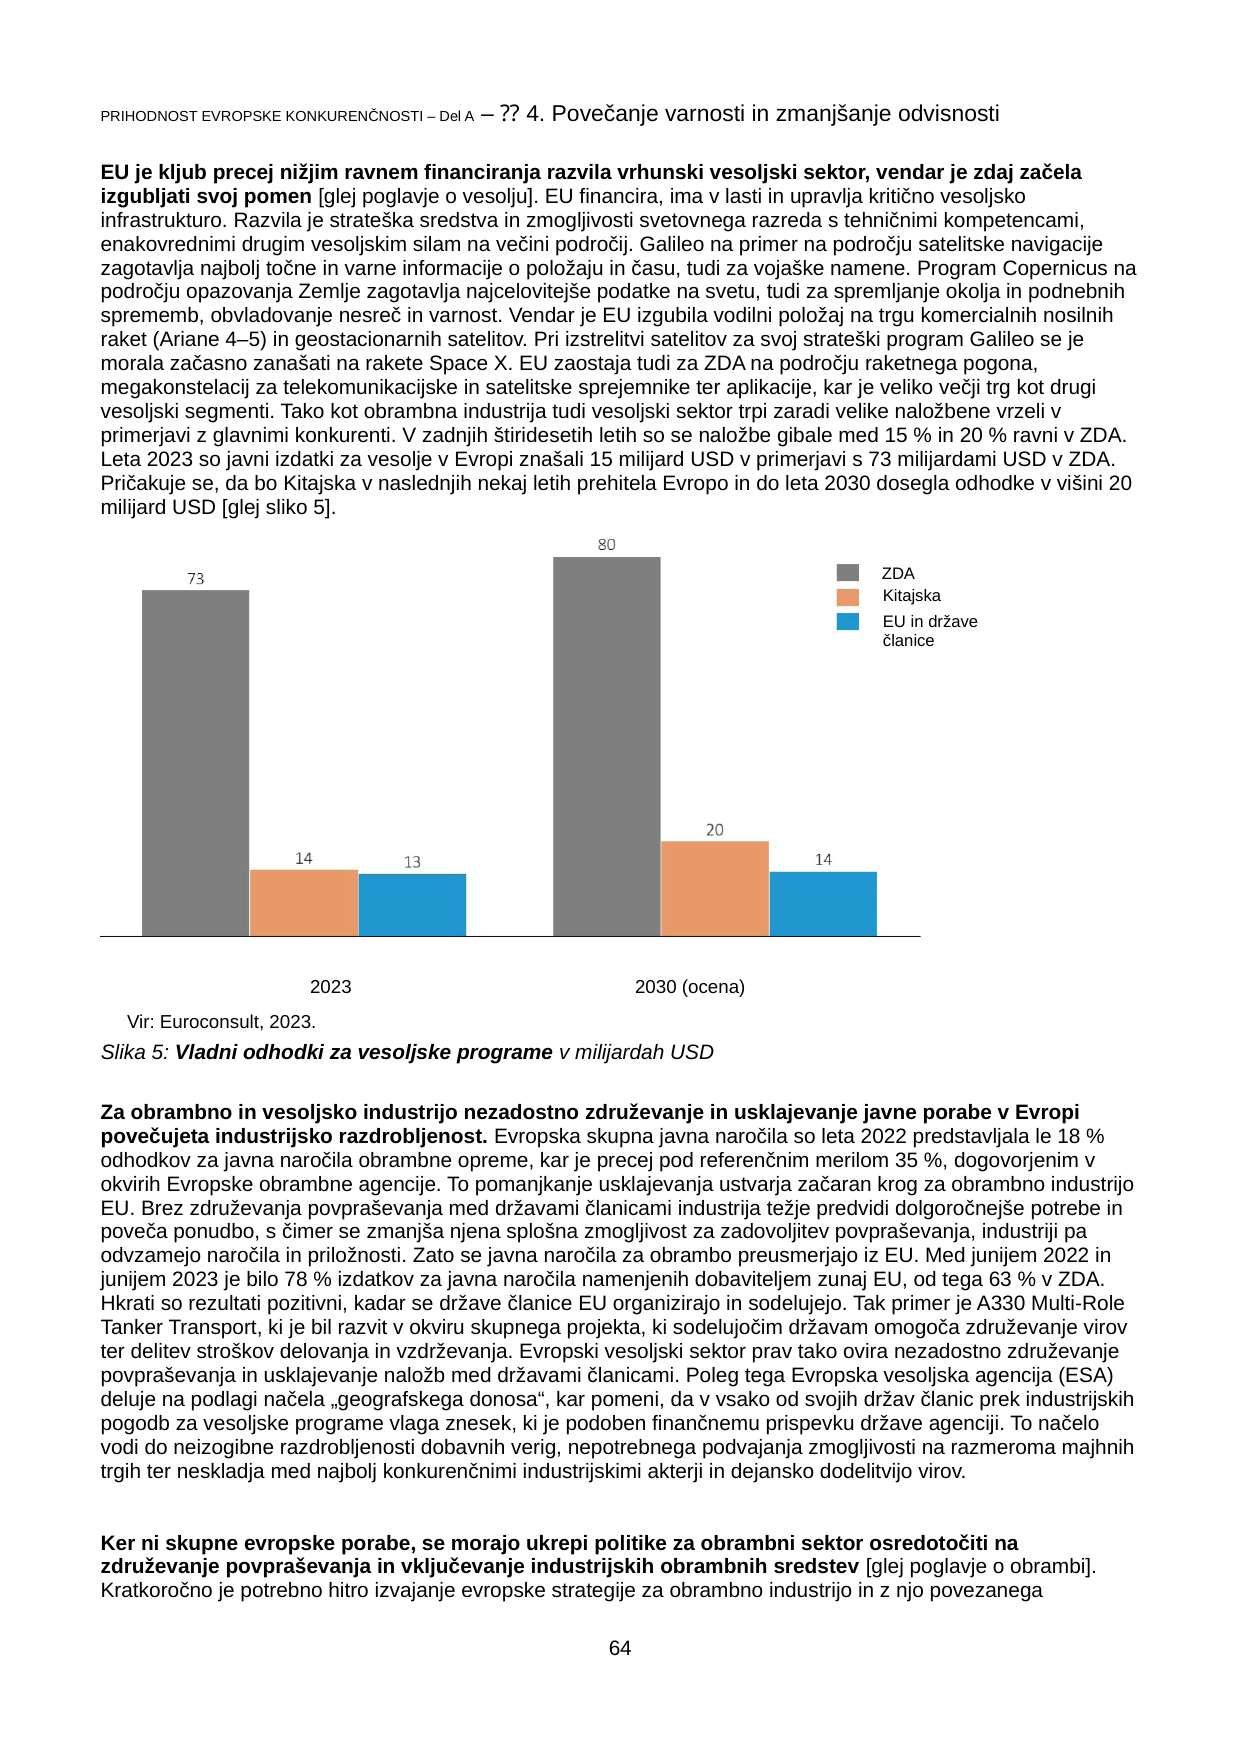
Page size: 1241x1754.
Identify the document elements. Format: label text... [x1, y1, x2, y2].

text EU je kljub precej nižjim ravnem financiranja razvila vrhunski vesoljski sektor, vendar je zdaj začela izgubljati svoj pomen [glej poglavje o vesolju]. EU financira, ima v lasti in upravlja kritično vesoljsko infrastrukturo. Razvila je strateška sredstva in zmogljivosti svetovnega razreda s tehničnimi kompetencami, enakovrednimi drugim vesoljskim silam na večini področij. Galileo na primer na področju satelitske navigacije zagotavlja najbolj točne in varne informacije o položaju in času, tudi za vojaške namene. Program Copernicus na področju opazovanja Zemlje zagotavlja najcelovitejše podatke na svetu, tudi za spremljanje okolja in podnebnih sprememb, obvladovanje nesreč in varnost. Vendar je EU izgubila vodilni položaj na trgu komercialnih nosilnih raket (Ariane 4–5) in geostacionarnih satelitov. Pri izstrelitvi satelitov za svoj strateški program Galileo se je morala začasno zanašati na rakete Space X. EU zaostaja tudi za ZDA na področju raketnega pogona, megakonstelacij za telekomunikacijske in satelitske sprejemnike ter aplikacije, kar je veliko večji trg kot drugi vesoljski segmenti. Tako kot obrambna industrija tudi vesoljski sektor trpi zaradi velike naložbene vrzeli v primerjavi z glavnimi konkurenti. V zadnjih štiridesetih letih so se naložbe gibale med 15 % in 20 % ravni v ZDA. Leta 2023 so javni izdatki za vesolje v Evropi znašali 15 milijard USD v primerjavi s 73 milijardami USD v ZDA. Pričakuje se, da bo Kitajska v naslednjih nekaj letih prehitela Evropo in do leta 2030 dosegla odhodke v višini 20 milijard USD [glej sliko 5]. [100, 159, 1140, 519]
picture [100, 531, 1004, 944]
text Za obrambno in vesoljsko industrijo nezadostno združevanje in usklajevanje javne porabe v Evropi povečujeta industrijsko razdrobljenost. Evropska skupna javna naročila so leta 2022 predstavljala le 18 % odhodkov za javna naročila obrambne opreme, kar je precej pod referenčnim merilom 35 %, dogovorjenim v okvirih Evropske obrambne agencije. To pomanjkanje usklajevanja ustvarja začaran krog za obrambno industrijo EU. Brez združevanja povpraševanja med državami članicami industrija težje predvidi dolgoročnejše potrebe in poveča ponudbo, s čimer se zmanjša njena splošna zmogljivost za zadovoljitev povpraševanja, industriji pa odvzamejo naročila in priložnosti. Zato se javna naročila za obrambo preusmerjajo iz EU. Med junijem 2022 in junijem 2023 je bilo 78 % izdatkov za javna naročila namenjenih dobaviteljem zunaj EU, od tega 63 % v ZDA. Hkrati so rezultati pozitivni, kadar se države članice EU organizirajo in sodelujejo. Tak primer je A330 Multi-Role Tanker Transport, ki je bil razvit v okviru skupnega projekta, ki sodelujočim državam omogoča združevanje virov ter delitev stroškov delovanja in vzdrževanja. Evropski vesoljski sektor prav tako ovira nezadostno združevanje povpraševanja in usklajevanje naložb med državami članicami. Poleg tega Evropska vesoljska agencija (ESA) deluje na podlagi načela „geografskega donosa“, kar pomeni, da v vsako od svojih držav članic prek industrijskih pogodb za vesoljske programe vlaga znesek, ki je podoben finančnemu prispevku države agenciji. To načelo vodi do neizogibne razdrobljenosti dobavnih verig, nepotrebnega podvajanja zmogljivosti na razmeroma majhnih trgih ter neskladja med najbolj konkurenčnimi industrijskimi akterji in dejansko dodelitvijo virov. [100, 1099, 1140, 1483]
text Slika 5: Vladni odhodki za vesoljske programe v milijardah USD [101, 944, 1022, 1064]
text Ker ni skupne evropske porabe, se morajo ukrepi politike za obrambni sektor osredotočiti na združevanje povpraševanja in vključevanje industrijskih obrambnih sredstev [glej poglavje o obrambi]. Kratkoročno je potrebno hitro izvajanje evropske strategije za obrambno industrijo in z njo povezanega [100, 1530, 1140, 1602]
